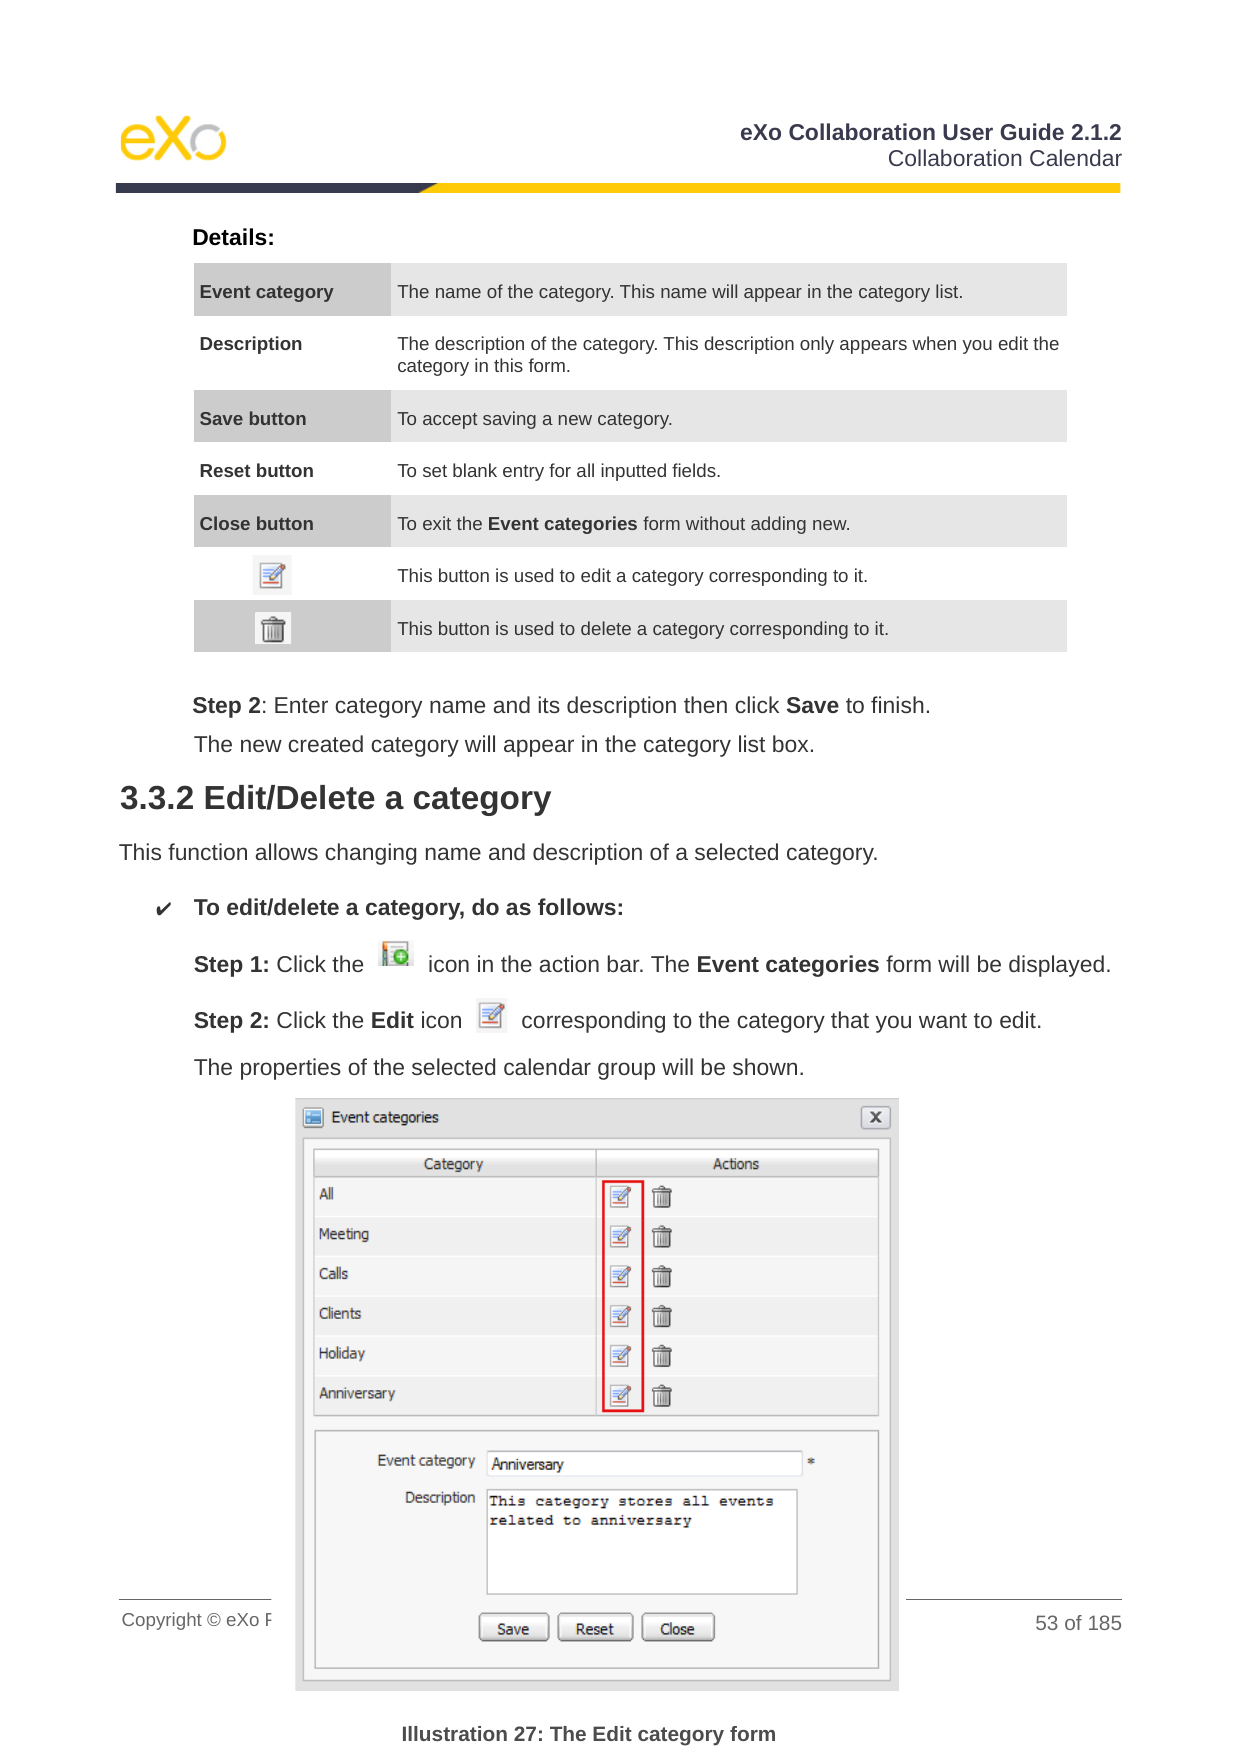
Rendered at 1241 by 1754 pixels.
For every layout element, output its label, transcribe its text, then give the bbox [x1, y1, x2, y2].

table_cell The description of the category. This description only appears when you edit the category in this form. [391, 316, 1067, 389]
table_cell This button is used to edit a category corresponding to it. [391, 547, 1067, 599]
picture [295, 1098, 899, 1691]
table_cell [194, 600, 391, 652]
table_cell To exit the Event categories form without adding new. [391, 495, 1067, 547]
text Details: [118, 223, 1122, 250]
picture [476, 998, 508, 1033]
text This function allows changing name and description of a selected category. [118, 839, 1122, 865]
list The new created category will appear in the category list box. [156, 731, 1122, 757]
subtitle Edit/Delete a category [118, 778, 1122, 816]
table_cell This button is used to delete a category corresponding to it. [391, 600, 1067, 652]
table_header Event category [194, 263, 391, 316]
list [271, 1084, 906, 1159]
picture [378, 940, 414, 966]
list To edit/delete a category, do as follows: [156, 893, 1122, 920]
list Illustration 27: The Edit category form [271, 1691, 906, 1746]
table_cell [194, 547, 391, 599]
list Step 1: Click the icon in the action bar. The Event categories form will be displayed. [156, 933, 1122, 978]
picture [255, 612, 292, 644]
picture [120, 115, 227, 161]
table_cell Save button [194, 390, 391, 442]
table_cell Reset button [194, 442, 391, 494]
picture [115, 183, 1121, 193]
picture [252, 555, 292, 595]
table_header The name of the category. This name will appear in the category list. [391, 263, 1067, 316]
table_cell Close button [194, 495, 391, 547]
table_cell To set blank entry for all inputted fields. [391, 442, 1067, 494]
table_cell To accept saving a new category. [391, 390, 1067, 442]
list Step 2: Click the Edit icon corresponding to the category that you want to edit. [156, 991, 1122, 1040]
text Step 2: Enter category name and its description then click Save to finish. [118, 692, 1122, 718]
table_cell Description [194, 316, 391, 389]
list The properties of the selected calendar group will be shown. [156, 1053, 1122, 1080]
